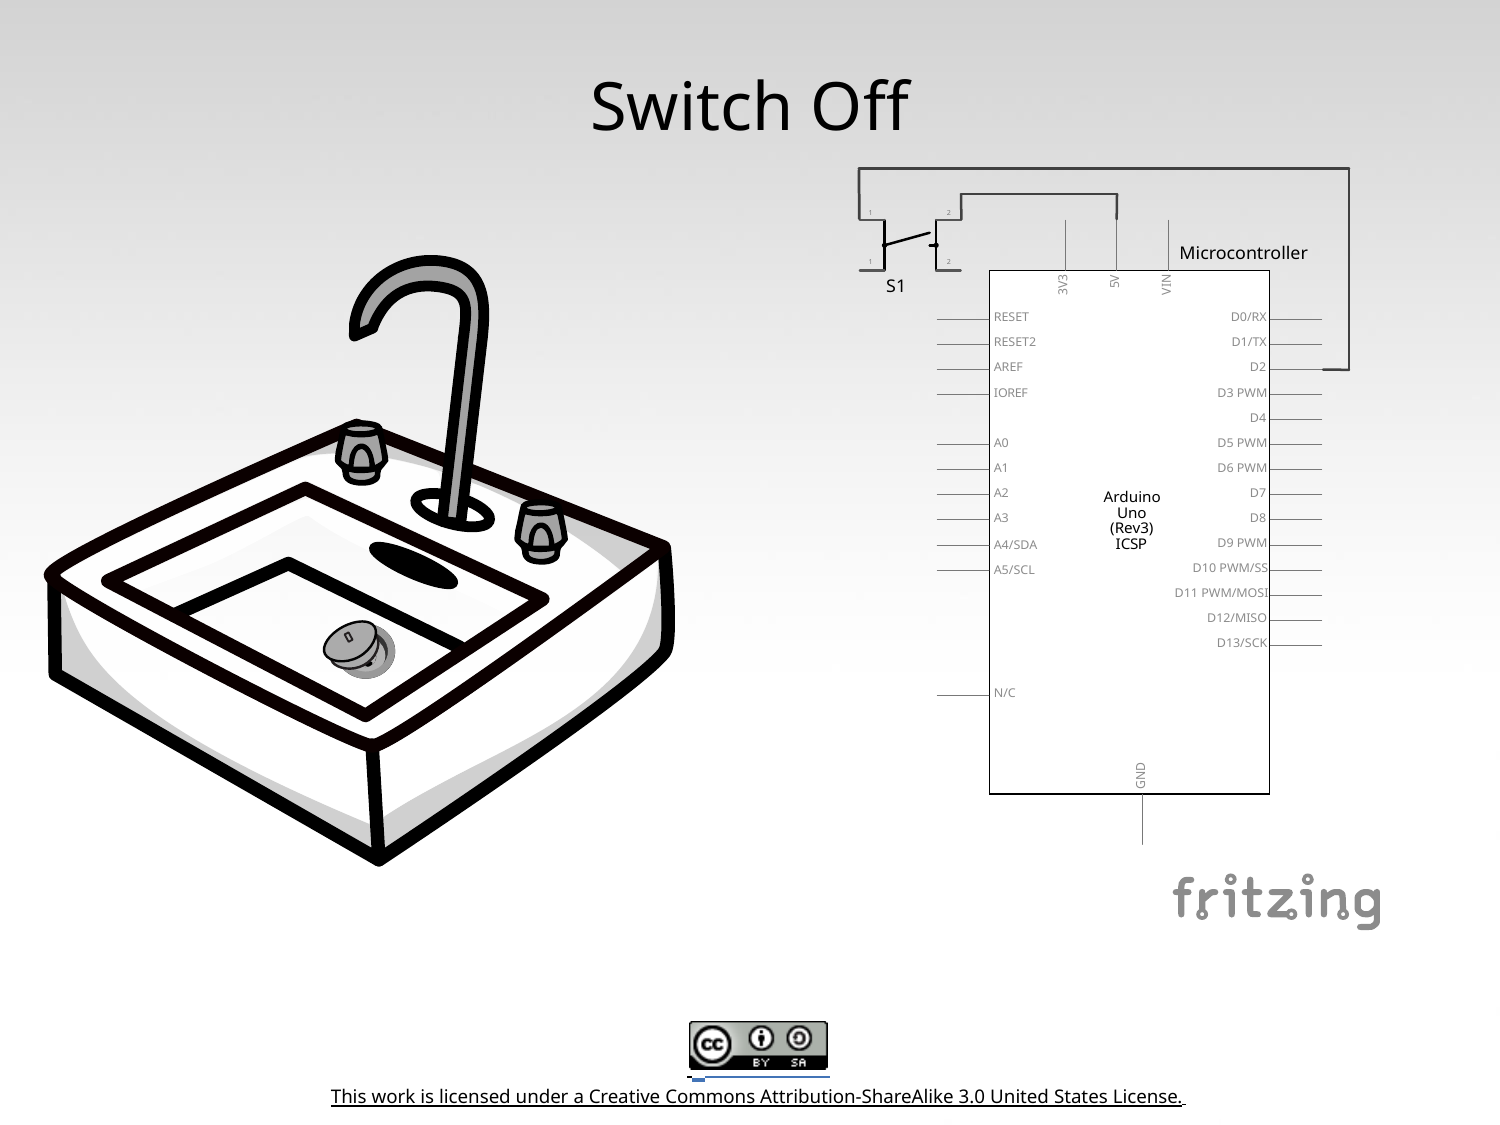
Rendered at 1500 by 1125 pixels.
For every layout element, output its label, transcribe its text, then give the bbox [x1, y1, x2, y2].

title Switch Off [112, 50, 1388, 238]
picture [0, 0, 1500, 1125]
